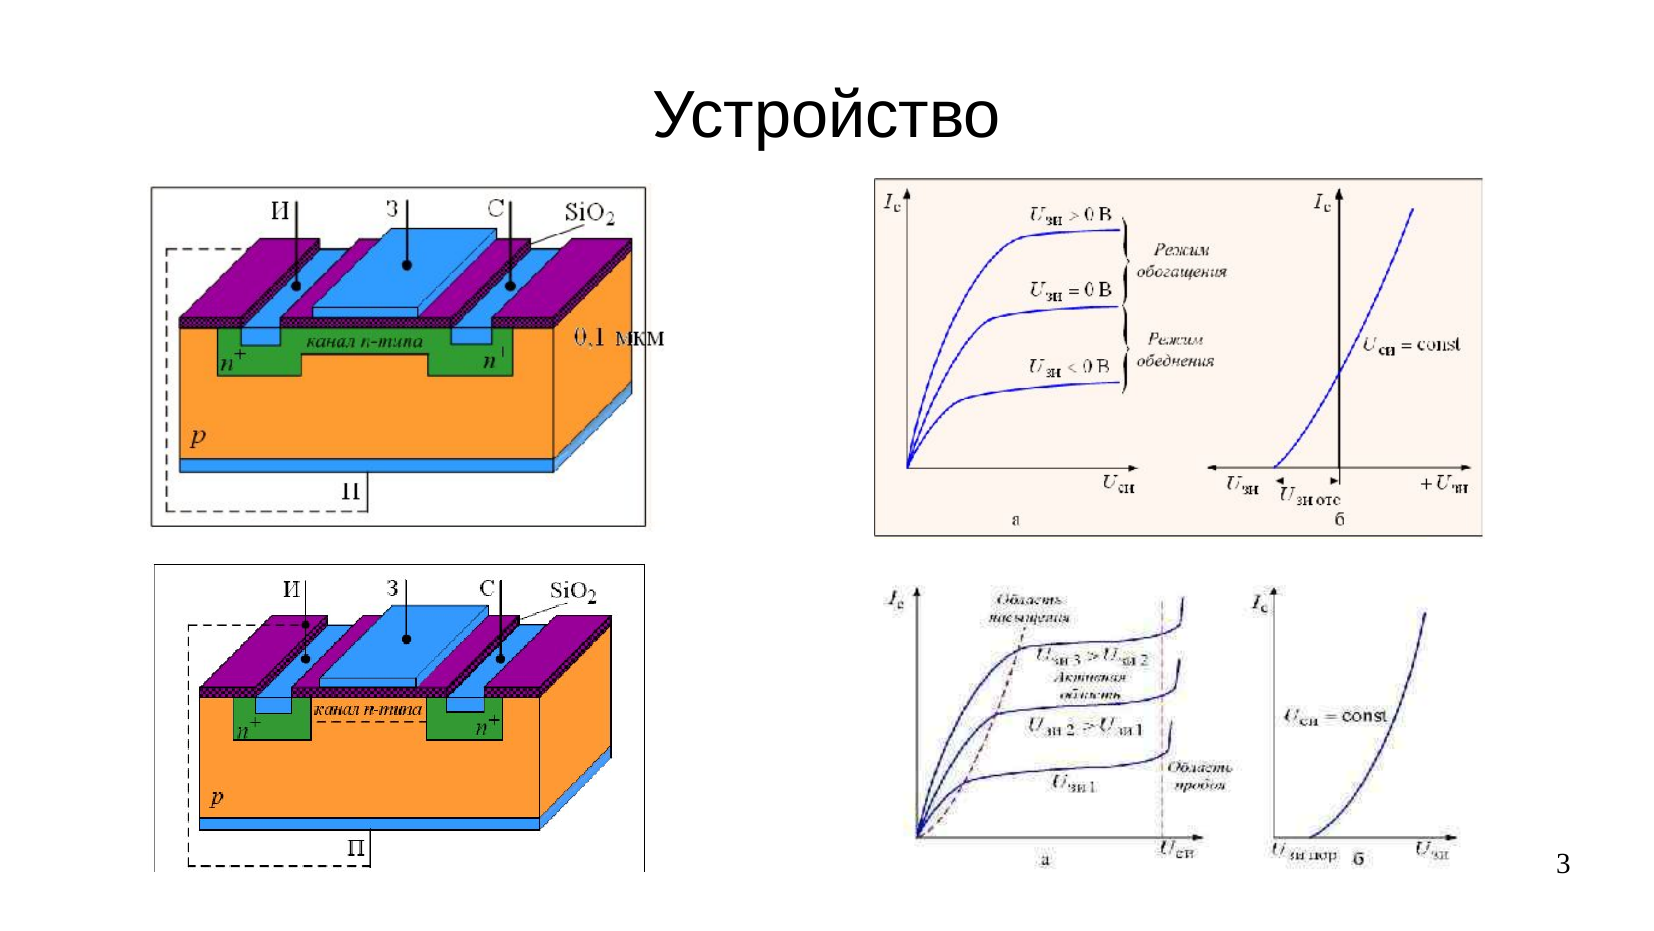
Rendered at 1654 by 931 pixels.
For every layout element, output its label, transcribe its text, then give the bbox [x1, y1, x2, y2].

title Устройство [82, 37, 1571, 193]
picture [147, 183, 665, 532]
picture [883, 573, 1477, 876]
picture [147, 560, 650, 872]
picture [874, 177, 1485, 539]
